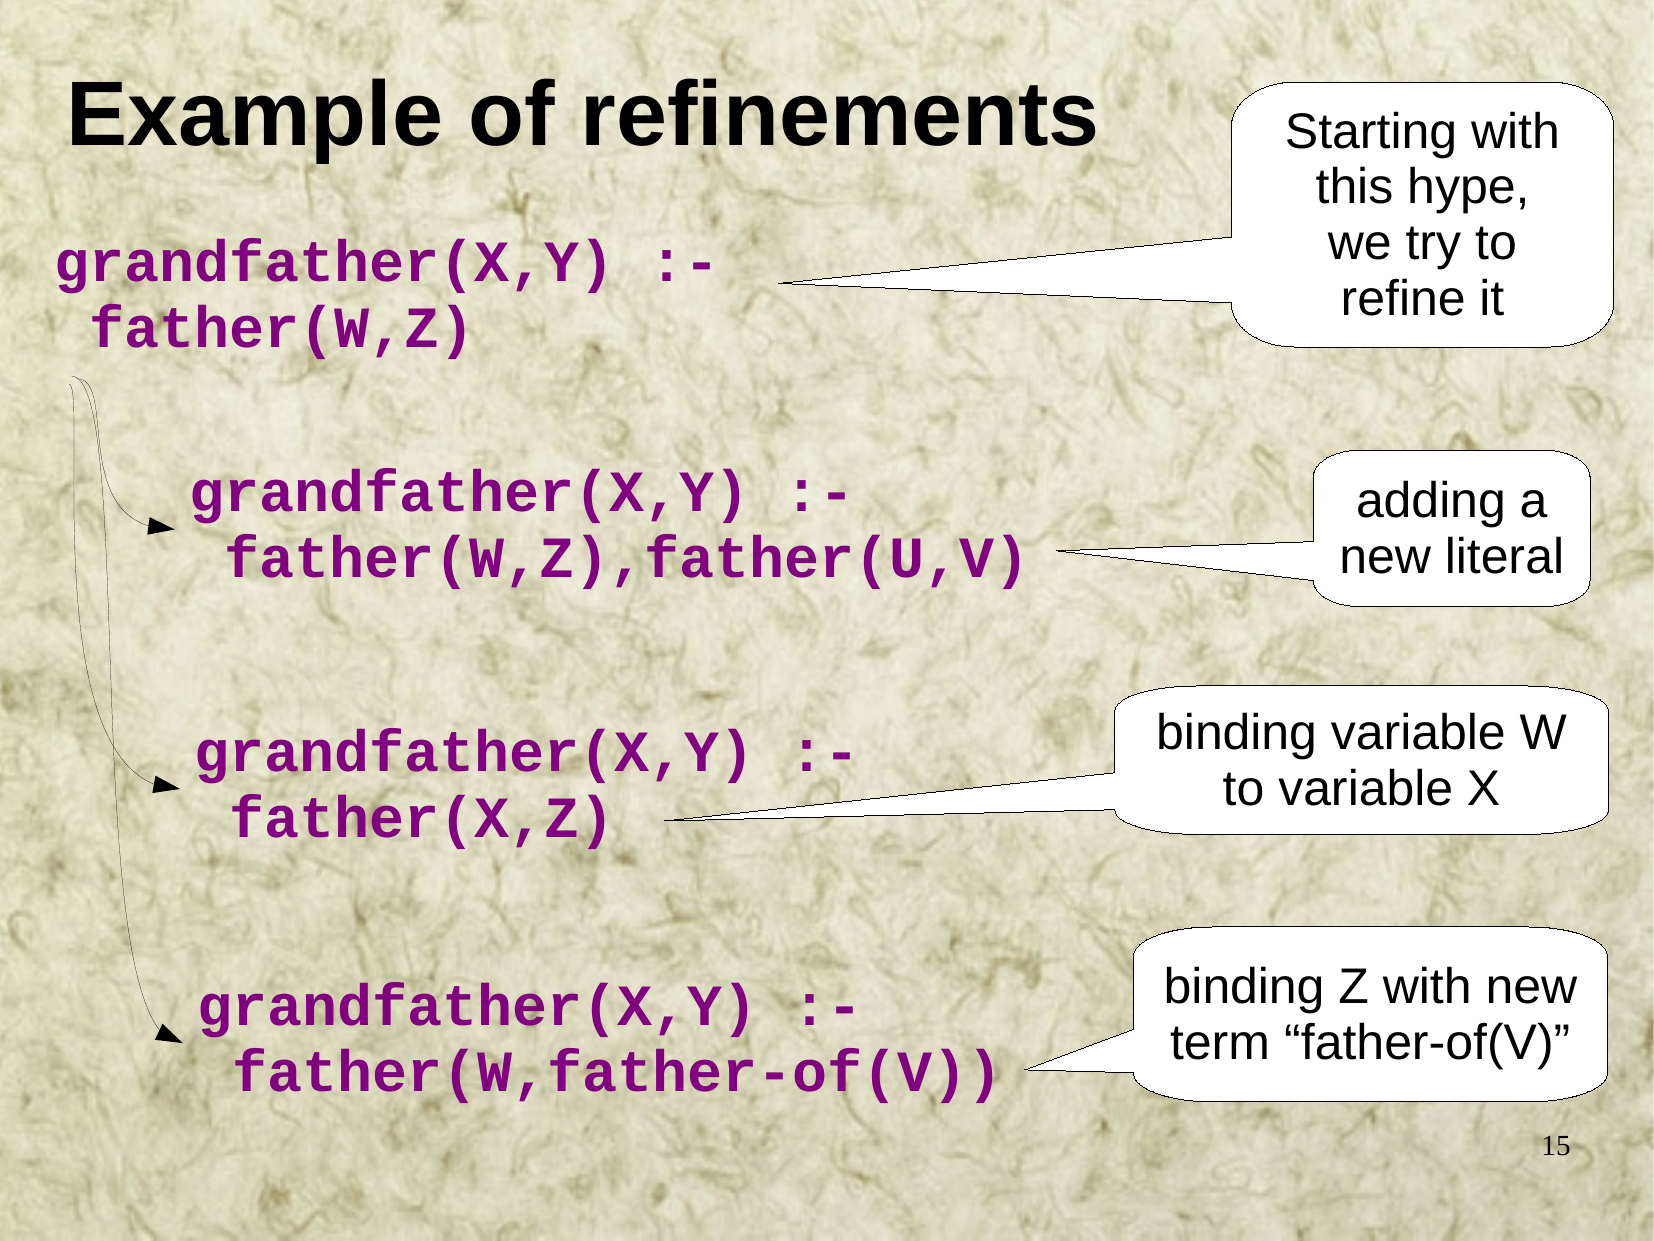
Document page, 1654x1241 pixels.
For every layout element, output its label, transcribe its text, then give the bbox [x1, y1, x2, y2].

text_box grandfather(X,Y) :- father(W,Z) [39, 225, 877, 373]
text_box binding Z with new term “father-of(V)” [1024, 926, 1608, 1102]
text_box Starting with this hype, we try to refine it [778, 82, 1614, 348]
picture [0, 0, 1654, 1241]
text_box grandfather(X,Y) :- father(X,Z) [180, 715, 935, 863]
text_box grandfather(X,Y) :- father(W,Z),father(U,V) [174, 455, 1184, 604]
title Example of refinements [52, 47, 1115, 181]
text_box adding a new literal [1056, 450, 1591, 607]
text_box grandfather(X,Y) :- father(W,father-of(V)) [182, 969, 1025, 1118]
text_box binding variable W to variable X [664, 685, 1609, 835]
